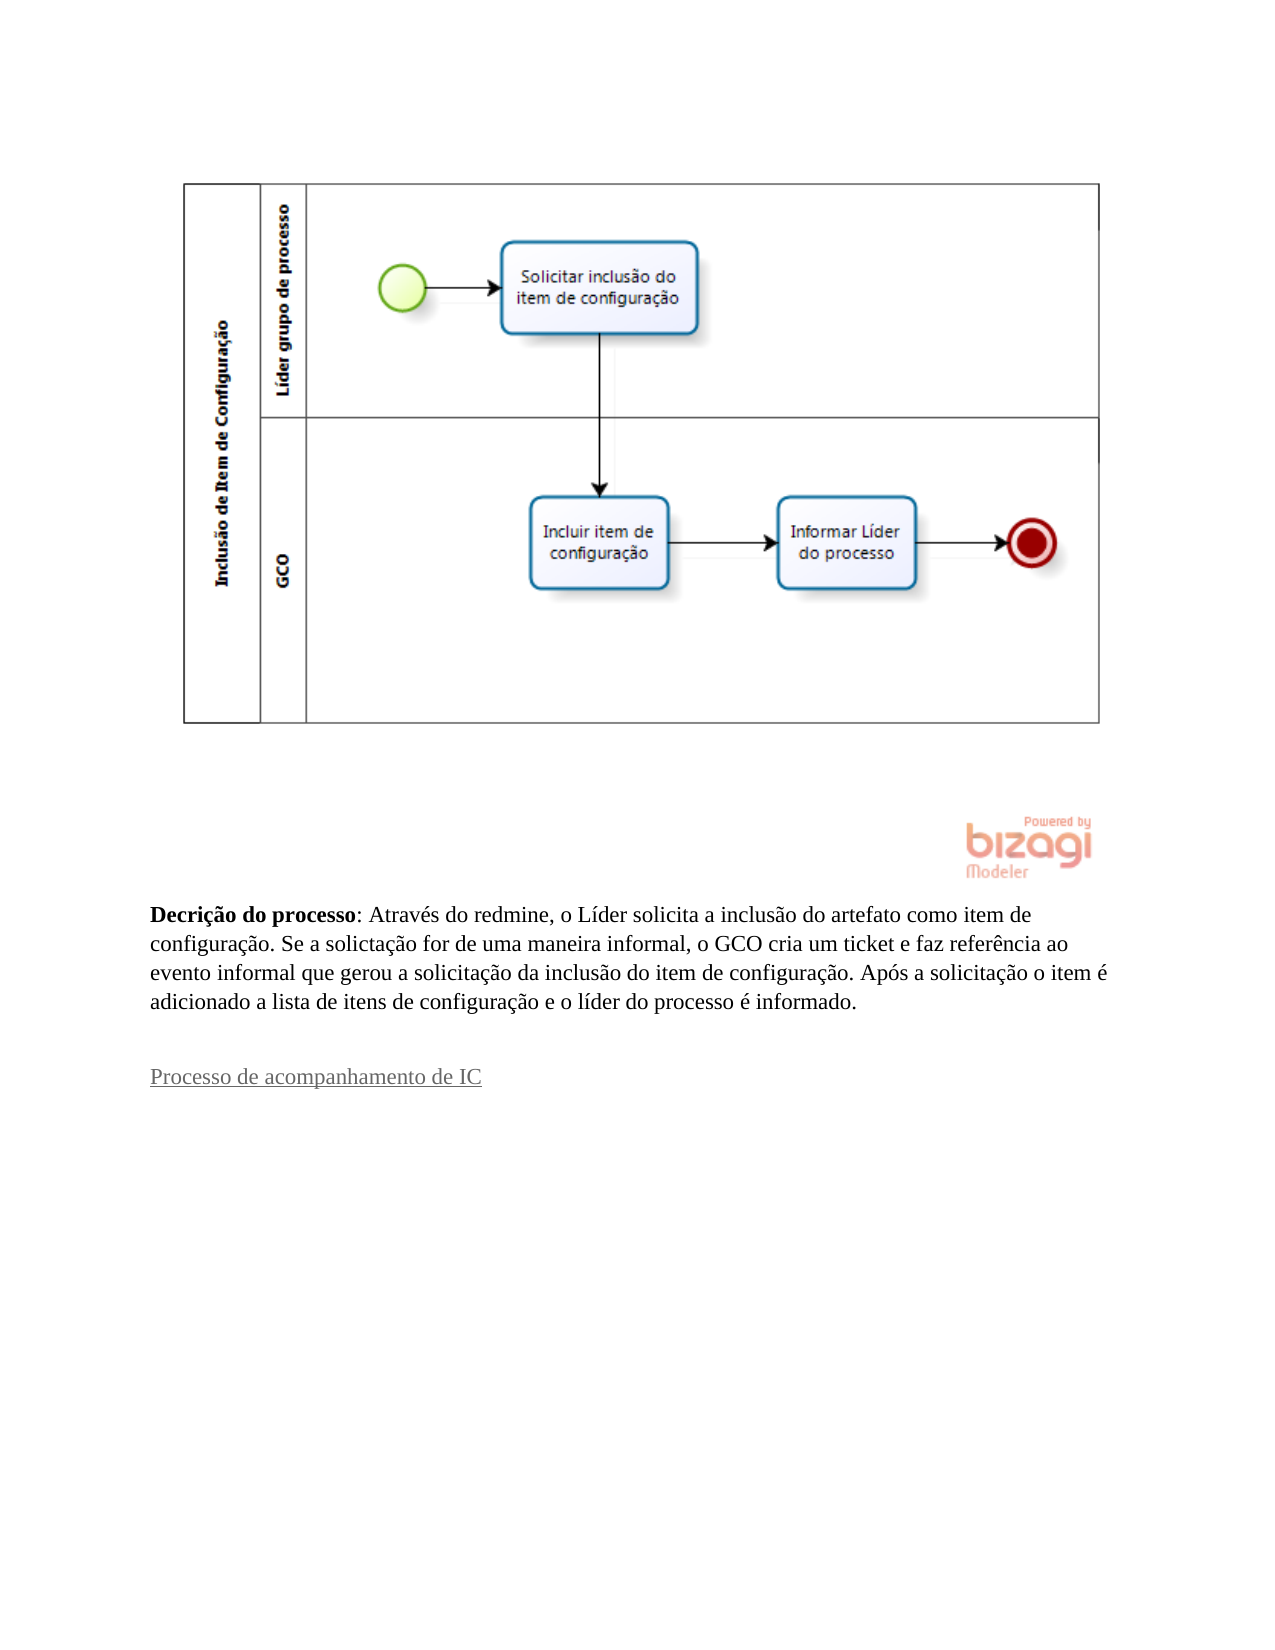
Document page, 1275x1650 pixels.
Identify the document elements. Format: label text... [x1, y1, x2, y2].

text Decrição do processo: Através do redmine, o Líder solicita a inclusão do artefato como item de configuração. Se a solictação for de uma maneira informal, o GCO cria um ticket e faz referência ao evento informal que gerou a solicitação da inclusão do item de configuração. Após a solicitação o item é adicionado a lista de itens de configuração e o líder do processo é informado. [150, 902, 1125, 1014]
picture [153, 153, 1129, 895]
subtitle Processo de acompanhamento de IC [150, 1064, 1125, 1089]
